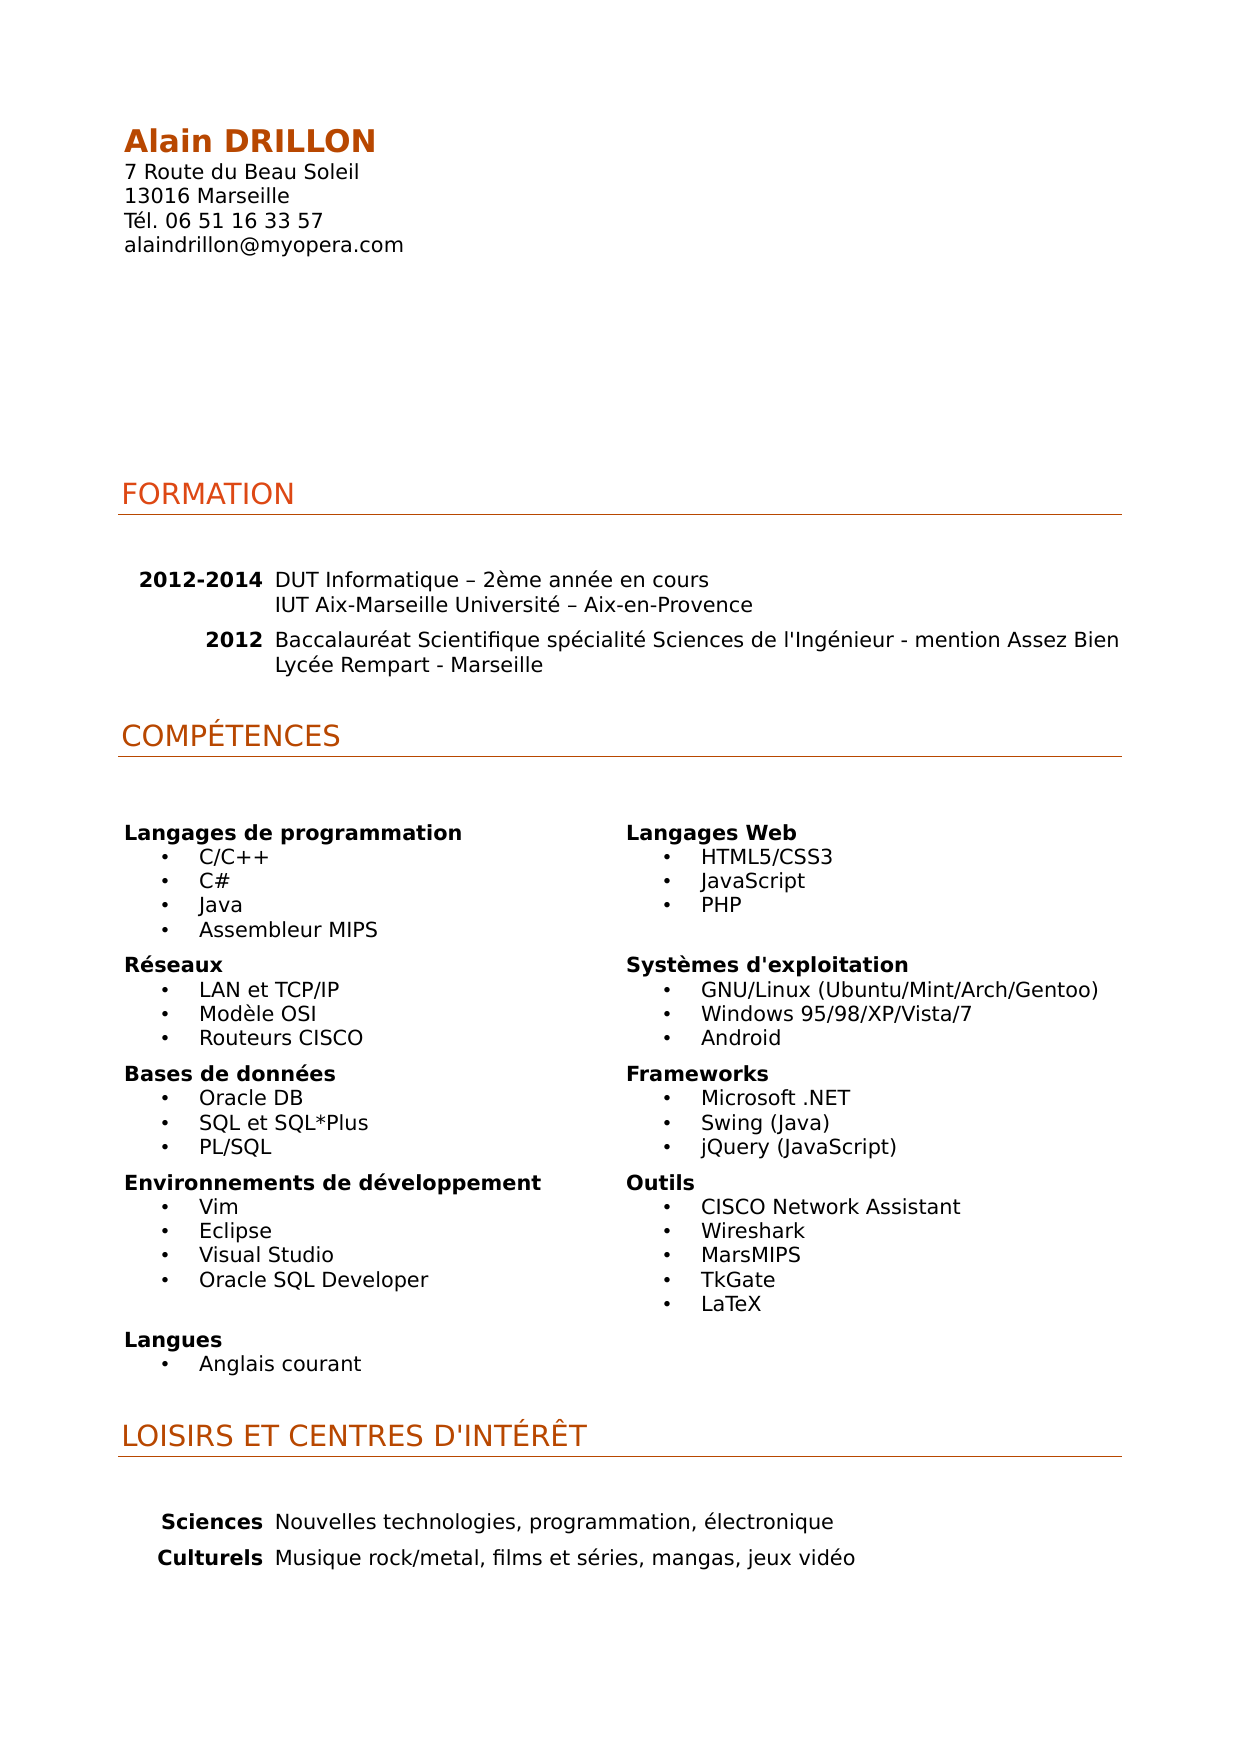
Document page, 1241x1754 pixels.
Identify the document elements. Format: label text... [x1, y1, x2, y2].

table_cell Culturels [118, 1540, 269, 1576]
table_header Sciences [118, 1504, 269, 1540]
table_cell 2012 [118, 623, 269, 683]
table_cell Environnements de développement Vim Eclipse Visual Studio Oracle SQL Developer [118, 1165, 620, 1322]
table_header [620, 118, 1122, 263]
table_header DUT Informatique – 2ème année en cours IUT Aix-Marseille Université – Aix-en-Provence [269, 563, 1135, 623]
text LOISIRS ET CENTRES D'INTÉRÊT [118, 1419, 1122, 1456]
table_cell Baccalauréat Scientifique spécialité Sciences de l'Ingénieur - mention Assez Bien Lycée Rempart - Marseille [269, 623, 1135, 683]
table_header Nouvelles technologies, programmation, électronique [269, 1504, 1135, 1540]
table_cell Langues Anglais courant [118, 1322, 620, 1382]
text COMPÉTENCES [118, 720, 1122, 756]
table_cell Frameworks Microsoft .NET Swing (Java) jQuery (JavaScript) [620, 1056, 1122, 1165]
text FORMATION [118, 474, 1122, 514]
table_cell Musique rock/metal, films et séries, mangas, jeux vidéo [269, 1540, 1135, 1576]
table_cell Bases de données Oracle DB SQL et SQL*Plus PL/SQL [118, 1056, 620, 1165]
table_header Alain DRILLON 7 Route du Beau Soleil 13016 Marseille Tél. 06 51 16 33 57 alaindrillon@myopera.com [118, 118, 620, 263]
table_header Langages de programmation C/C++ C# Java Assembleur MIPS [118, 815, 620, 948]
table_cell Outils CISCO Network Assistant Wireshark MarsMIPS TkGate LaTeX [620, 1165, 1122, 1322]
table_cell Systèmes d'exploitation GNU/Linux (Ubuntu/Mint/Arch/Gentoo) Windows 95/98/XP/Vista/7 Android [620, 948, 1122, 1056]
table_header Langages Web HTML5/CSS3 JavaScript PHP [620, 815, 1122, 948]
table_header 2012-2014 [118, 563, 269, 623]
table_cell Réseaux LAN et TCP/IP Modèle OSI Routeurs CISCO [118, 948, 620, 1056]
table_cell [620, 1322, 1122, 1382]
